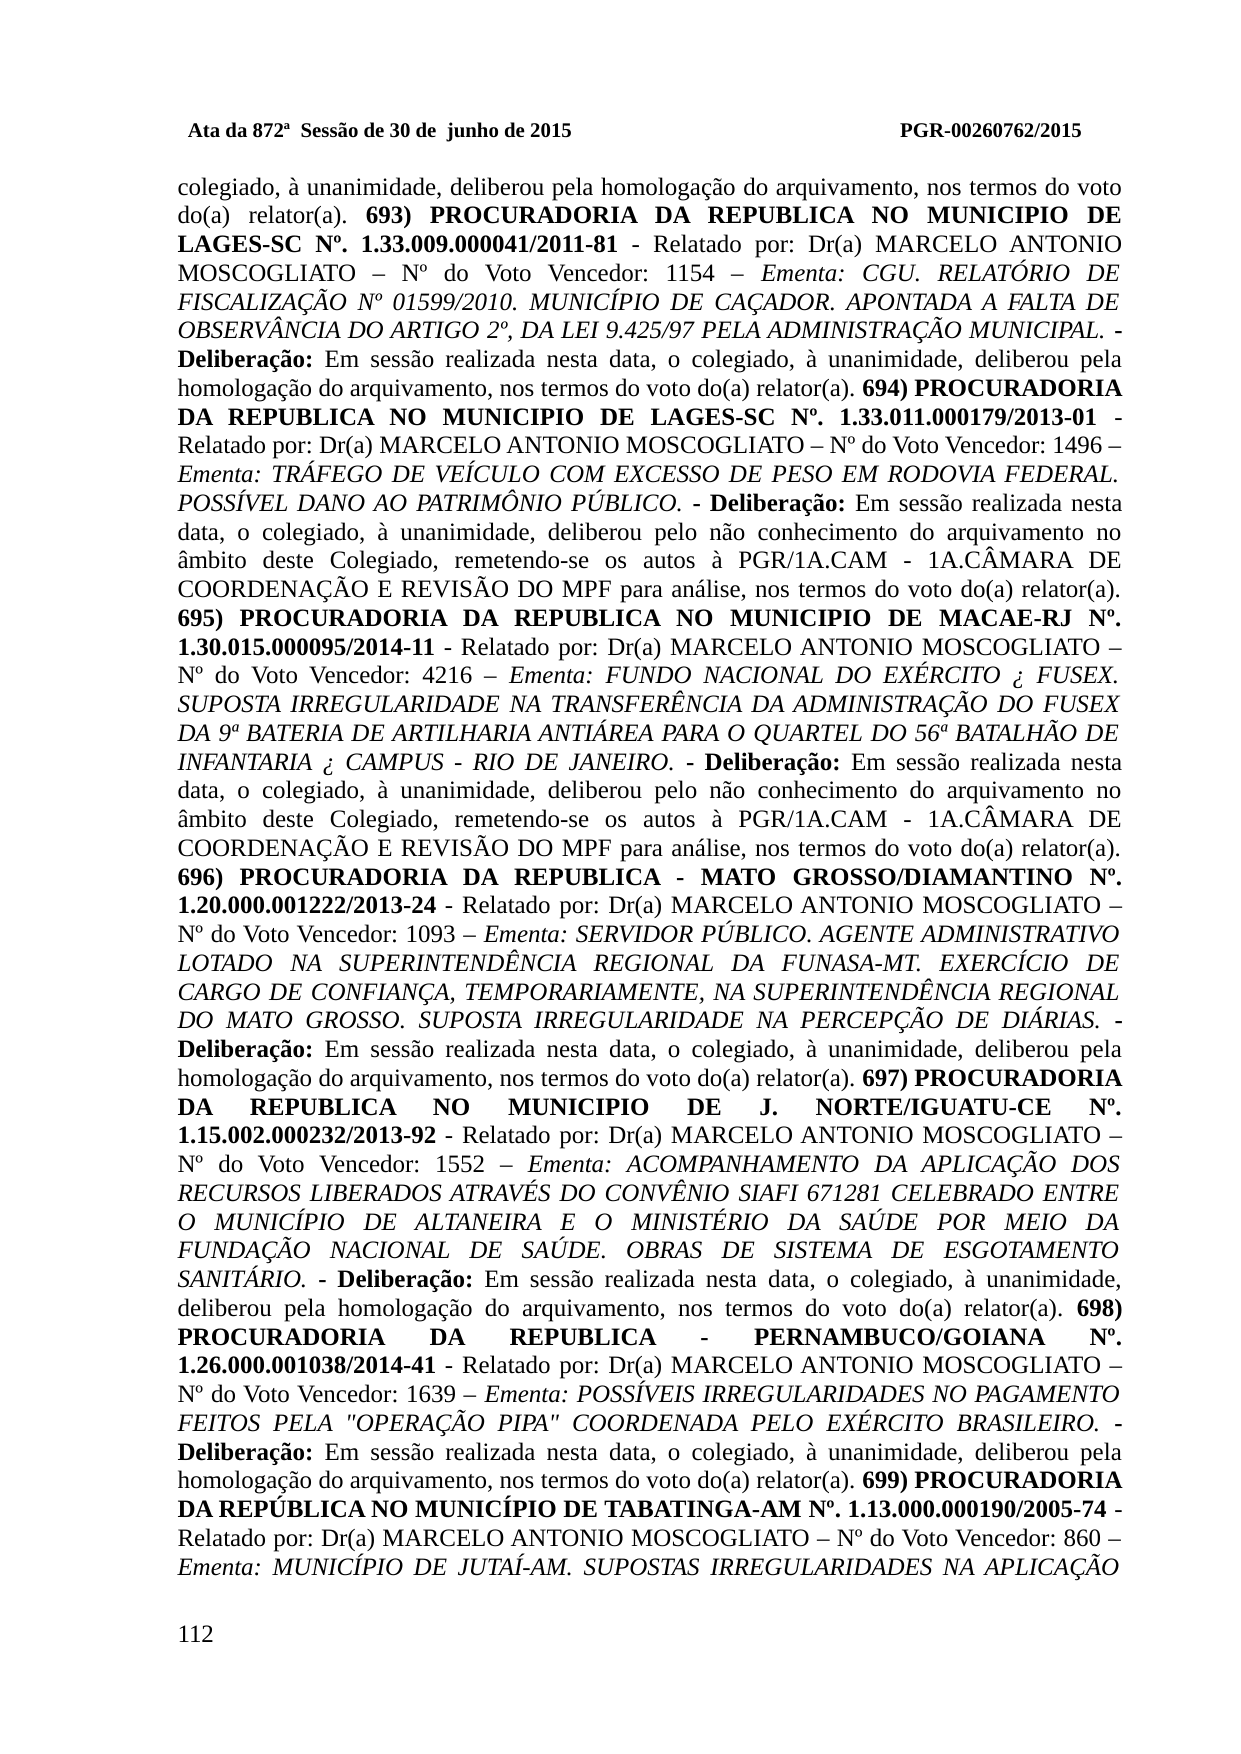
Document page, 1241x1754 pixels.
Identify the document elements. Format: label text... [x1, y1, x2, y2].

text colegiado, à unanimidade, deliberou pela homologação do arquivamento, nos termos do voto do(a) relator(a). 693) PROCURADORIA DA REPUBLICA NO MUNICIPIO DE LAGES-SC Nº. 1.33.009.000041/2011-81 - Relatado por: Dr(a) MARCELO ANTONIO MOSCOGLIATO – Nº do Voto Vencedor: 1154 – Ementa: CGU. RELATÓRIO DE FISCALIZAÇÃO Nº 01599/2010. MUNICÍPIO DE CAÇADOR. APONTADA A FALTA DE OBSERVÂNCIA DO ARTIGO 2º, DA LEI 9.425/97 PELA ADMINISTRAÇÃO MUNICIPAL. - Deliberação: Em sessão realizada nesta data, o colegiado, à unanimidade, deliberou pela homologação do arquivamento, nos termos do voto do(a) relator(a). 694) PROCURADORIA DA REPUBLICA NO MUNICIPIO DE LAGES-SC Nº. 1.33.011.000179/2013-01 - Relatado por: Dr(a) MARCELO ANTONIO MOSCOGLIATO – Nº do Voto Vencedor: 1496 – Ementa: TRÁFEGO DE VEÍCULO COM EXCESSO DE PESO EM RODOVIA FEDERAL. POSSÍVEL DANO AO PATRIMÔNIO PÚBLICO. - Deliberação: Em sessão realizada nesta data, o colegiado, à unanimidade, deliberou pelo não conhecimento do arquivamento no âmbito deste Colegiado, remetendo-se os autos à PGR/1A.CAM - 1A.CÂMARA DE COORDENAÇÃO E REVISÃO DO MPF para análise, nos termos do voto do(a) relator(a). 695) PROCURADORIA DA REPUBLICA NO MUNICIPIO DE MACAE-RJ Nº. 1.30.015.000095/2014-11 - Relatado por: Dr(a) MARCELO ANTONIO MOSCOGLIATO – Nº do Voto Vencedor: 4216 – Ementa: FUNDO NACIONAL DO EXÉRCITO ¿ FUSEX. SUPOSTA IRREGULARIDADE NA TRANSFERÊNCIA DA ADMINISTRAÇÃO DO FUSEX DA 9ª BATERIA DE ARTILHARIA ANTIÁREA PARA O QUARTEL DO 56ª BATALHÃO DE INFANTARIA ¿ CAMPUS - RIO DE JANEIRO. - Deliberação: Em sessão realizada nesta data, o colegiado, à unanimidade, deliberou pelo não conhecimento do arquivamento no âmbito deste Colegiado, remetendo-se os autos à PGR/1A.CAM - 1A.CÂMARA DE COORDENAÇÃO E REVISÃO DO MPF para análise, nos termos do voto do(a) relator(a). 696) PROCURADORIA DA REPUBLICA - MATO GROSSO/DIAMANTINO Nº. 1.20.000.001222/2013-24 - Relatado por: Dr(a) MARCELO ANTONIO MOSCOGLIATO – Nº do Voto Vencedor: 1093 – Ementa: SERVIDOR PÚBLICO. AGENTE ADMINISTRATIVO LOTADO NA SUPERINTENDÊNCIA REGIONAL DA FUNASA-MT. EXERCÍCIO DE CARGO DE CONFIANÇA, TEMPORARIAMENTE, NA SUPERINTENDÊNCIA REGIONAL DO MATO GROSSO. SUPOSTA IRREGULARIDADE NA PERCEPÇÃO DE DIÁRIAS. - Deliberação: Em sessão realizada nesta data, o colegiado, à unanimidade, deliberou pela homologação do arquivamento, nos termos do voto do(a) relator(a). 697) PROCURADORIA DA REPUBLICA NO MUNICIPIO DE J. NORTE/IGUATU-CE Nº. 1.15.002.000232/2013-92 - Relatado por: Dr(a) MARCELO ANTONIO MOSCOGLIATO – Nº do Voto Vencedor: 1552 – Ementa: ACOMPANHAMENTO DA APLICAÇÃO DOS RECURSOS LIBERADOS ATRAVÉS DO CONVÊNIO SIAFI 671281 CELEBRADO ENTRE O MUNICÍPIO DE ALTANEIRA E O MINISTÉRIO DA SAÚDE POR MEIO DA FUNDAÇÃO NACIONAL DE SAÚDE. OBRAS DE SISTEMA DE ESGOTAMENTO SANITÁRIO. - Deliberação: Em sessão realizada nesta data, o colegiado, à unanimidade, deliberou pela homologação do arquivamento, nos termos do voto do(a) relator(a). 698) PROCURADORIA DA REPUBLICA - PERNAMBUCO/GOIANA Nº. 1.26.000.001038/2014-41 - Relatado por: Dr(a) MARCELO ANTONIO MOSCOGLIATO – Nº do Voto Vencedor: 1639 – Ementa: POSSÍVEIS IRREGULARIDADES NO PAGAMENTO FEITOS PELA "OPERAÇÃO PIPA" COORDENADA PELO EXÉRCITO BRASILEIRO. - Deliberação: Em sessão realizada nesta data, o colegiado, à unanimidade, deliberou pela homologação do arquivamento, nos termos do voto do(a) relator(a). 699) PROCURADORIA DA REPÚBLICA NO MUNICÍPIO DE TABATINGA-AM Nº. 1.13.000.000190/2005-74 - Relatado por: Dr(a) MARCELO ANTONIO MOSCOGLIATO – Nº do Voto Vencedor: 860 – Ementa: MUNICÍPIO DE JUTAÍ-AM. SUPOSTAS IRREGULARIDADES NA APLICAÇÃO [177, 172, 1122, 1580]
